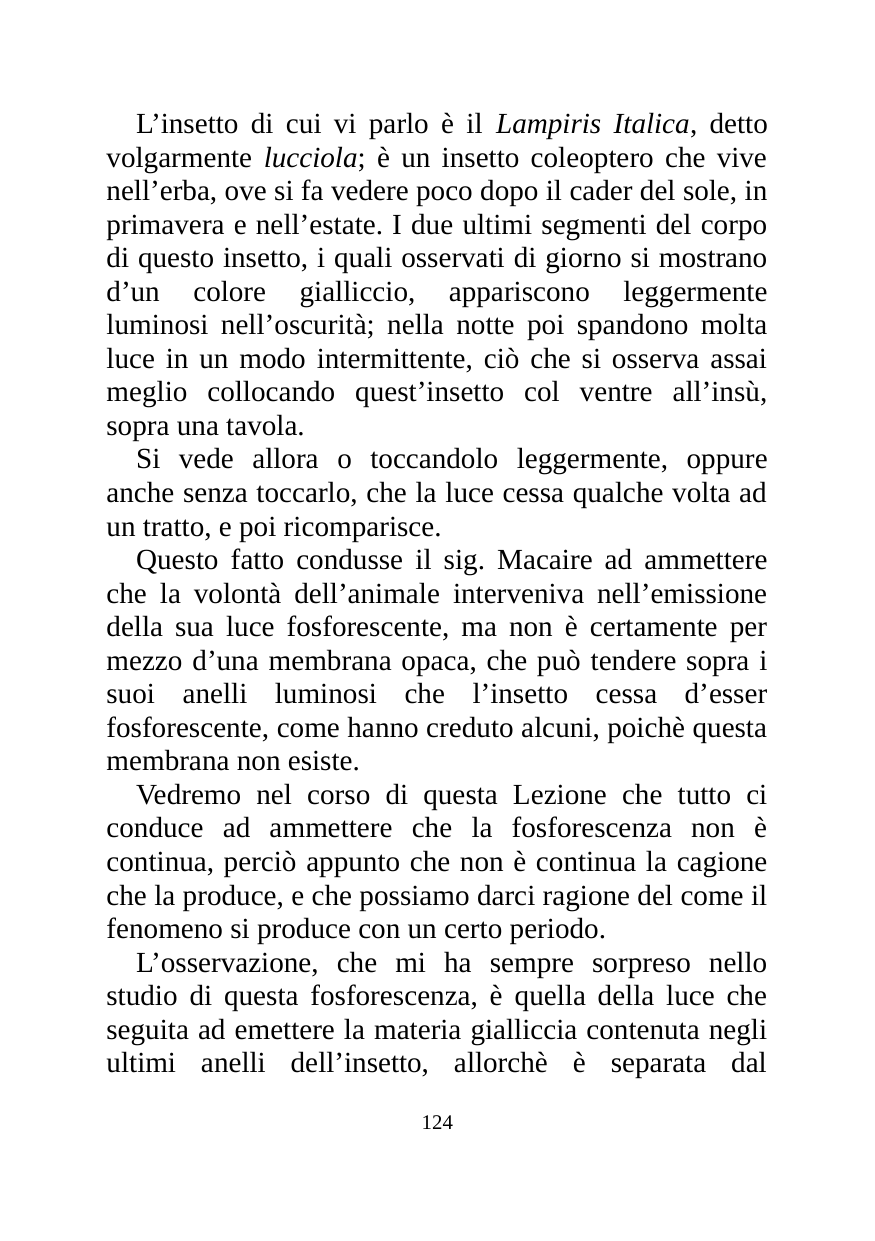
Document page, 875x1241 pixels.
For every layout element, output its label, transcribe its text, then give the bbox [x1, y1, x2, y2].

text Si vede allora o toccandolo leggermente, oppure anche senza toccarlo, che la luce cessa qualche volta ad un tratto, e poi ricomparisce. [106, 442, 768, 542]
text Questo fatto condusse il sig. Macaire ad ammettere che la volontà dell’animale interveniva nell’emissione della sua luce fosforescente, ma non è certamente per mezzo d’una membrana opaca, che può tendere sopra i suoi anelli luminosi che l’insetto cessa d’esser fosforescente, come hanno creduto alcuni, poichè questa membrana non esiste. [106, 542, 768, 777]
text L’osservazione, che mi ha sempre sorpreso nello studio di questa fosforescenza, è quella della luce che seguita ad emettere la materia gialliccia contenuta negli ultimi anelli dell’insetto, allorchè è separata dal [106, 945, 768, 1079]
text Vedremo nel corso di questa Lezione che tutto ci conduce ad ammettere che la fosforescenza non è continua, perciò appunto che non è continua la cagione che la produce, e che possiamo darci ragione del come il fenomeno si produce con un certo periodo. [106, 777, 768, 945]
text L’insetto di cui vi parlo è il Lampiris Italica, detto volgarmente lucciola; è un insetto coleoptero che vive nell’erba, ove si fa vedere poco dopo il cader del sole, in primavera e nell’estate. I due ultimi segmenti del corpo di questo insetto, i quali osservati di giorno si mostrano d’un colore gialliccio, appariscono leggermente luminosi nell’oscurità; nella notte poi spandono molta luce in un modo intermittente, ciò che si osserva assai meglio collocando quest’insetto col ventre all’insù, sopra una tavola. [106, 106, 768, 442]
